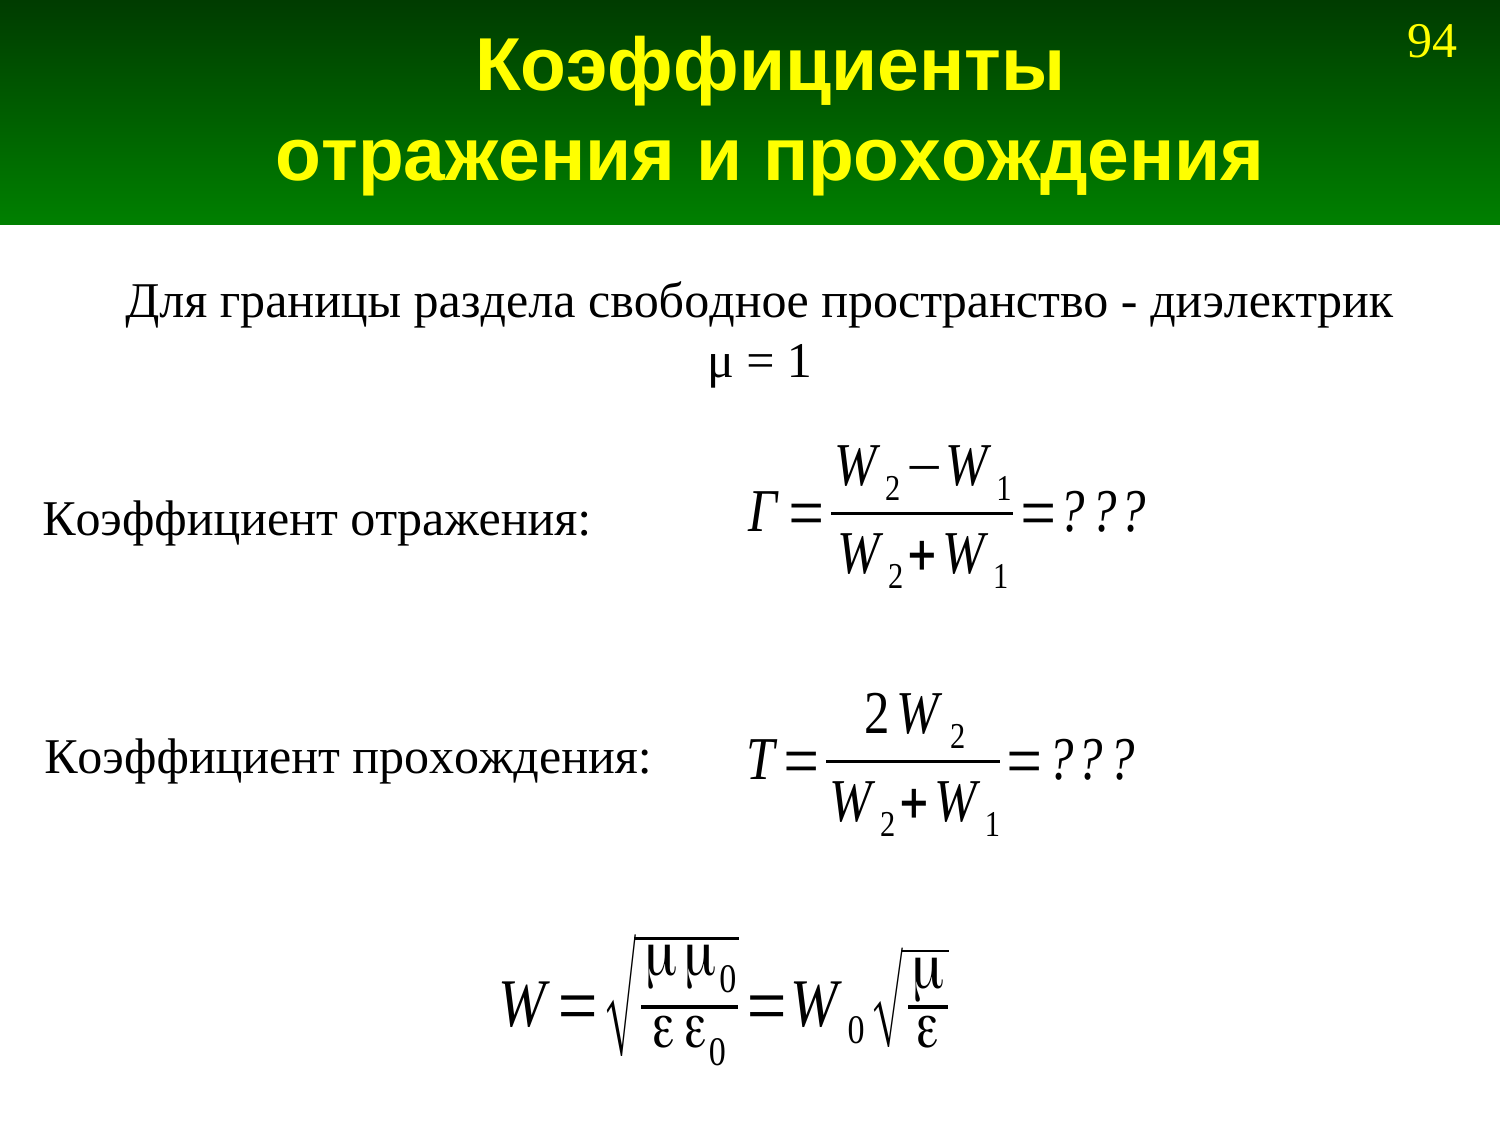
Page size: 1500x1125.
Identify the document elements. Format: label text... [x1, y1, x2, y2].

chart [732, 432, 1160, 597]
text_box Коэффициент отражения: [27, 478, 603, 554]
title Коэффициенты отражения и прохождения [100, 7, 1441, 204]
chart [484, 933, 965, 1074]
text_box Для границы раздела свободное пространство - диэлектрик μ = 1 [110, 259, 1439, 395]
text_box Коэффициент прохождения: [29, 715, 660, 791]
chart [733, 680, 1148, 845]
